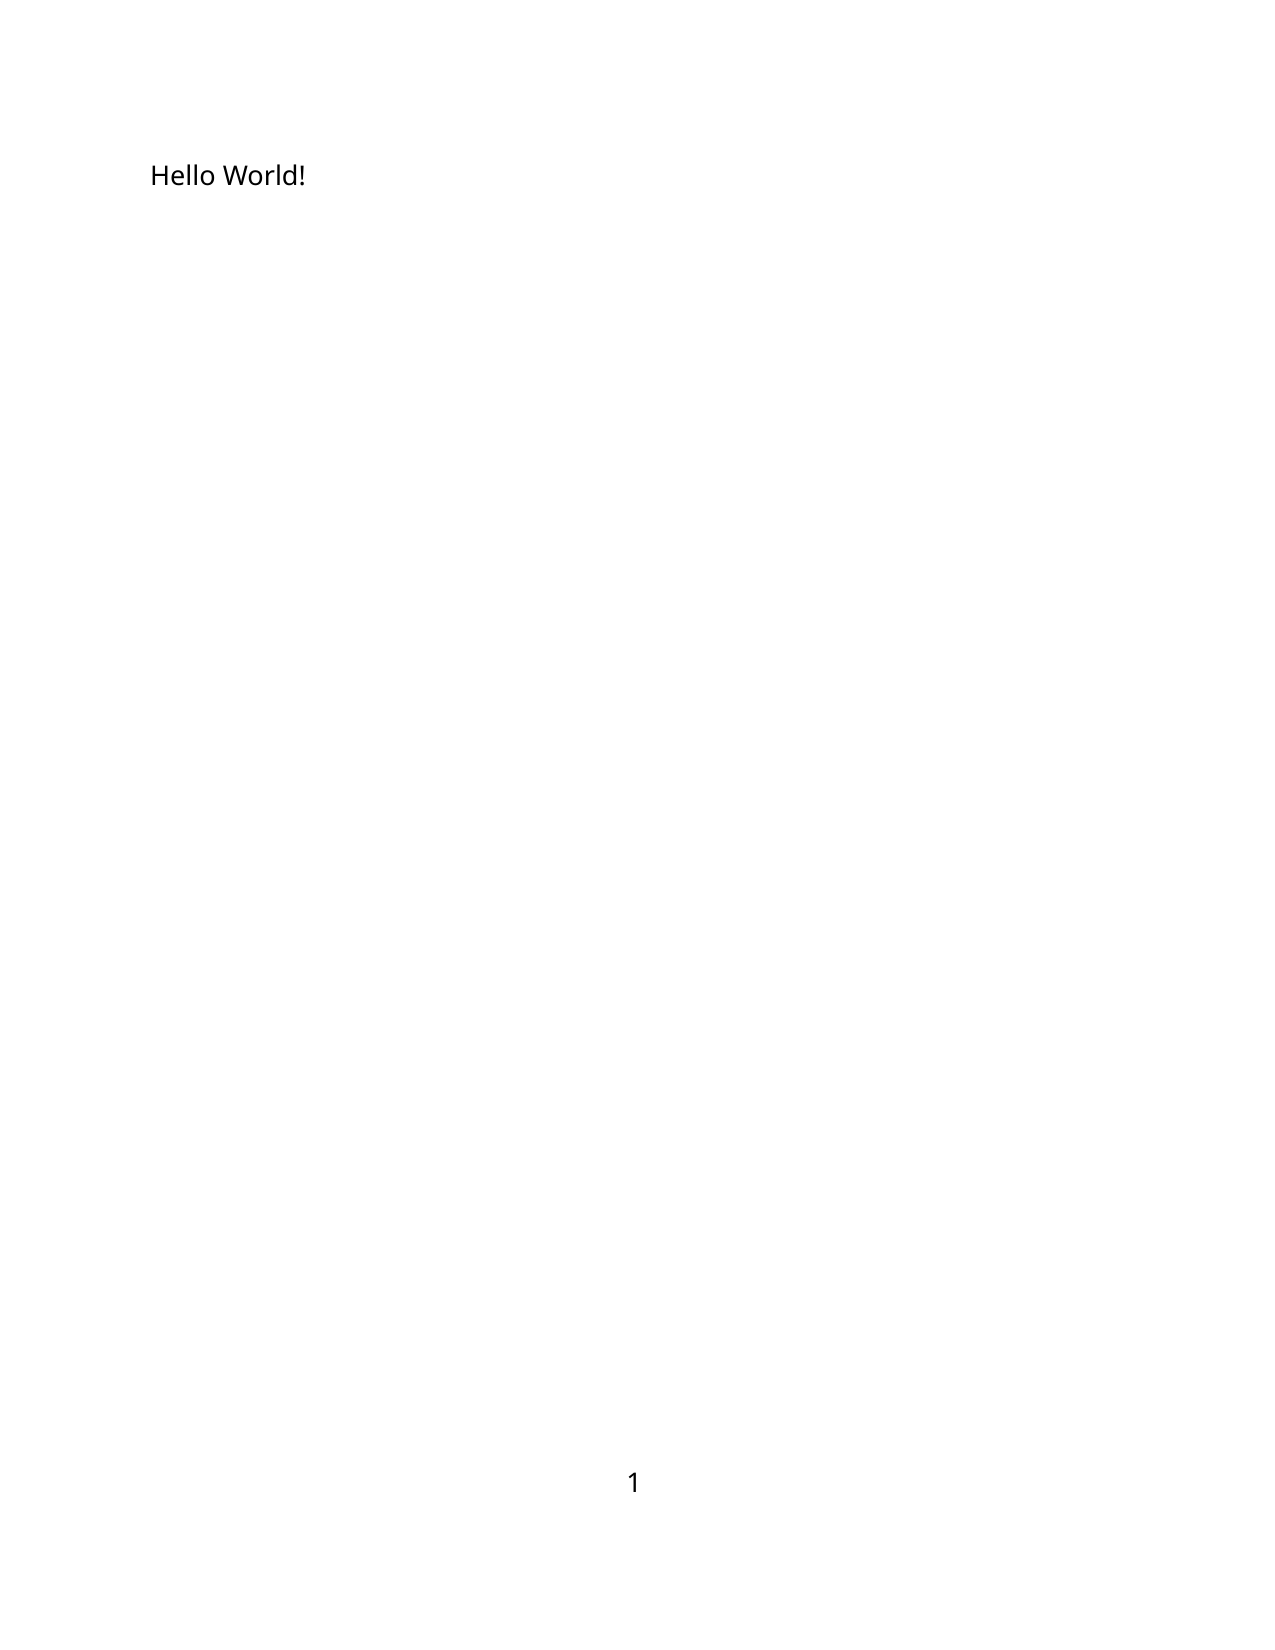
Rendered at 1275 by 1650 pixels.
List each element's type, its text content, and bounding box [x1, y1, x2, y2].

text Hello World! [150, 156, 1125, 193]
